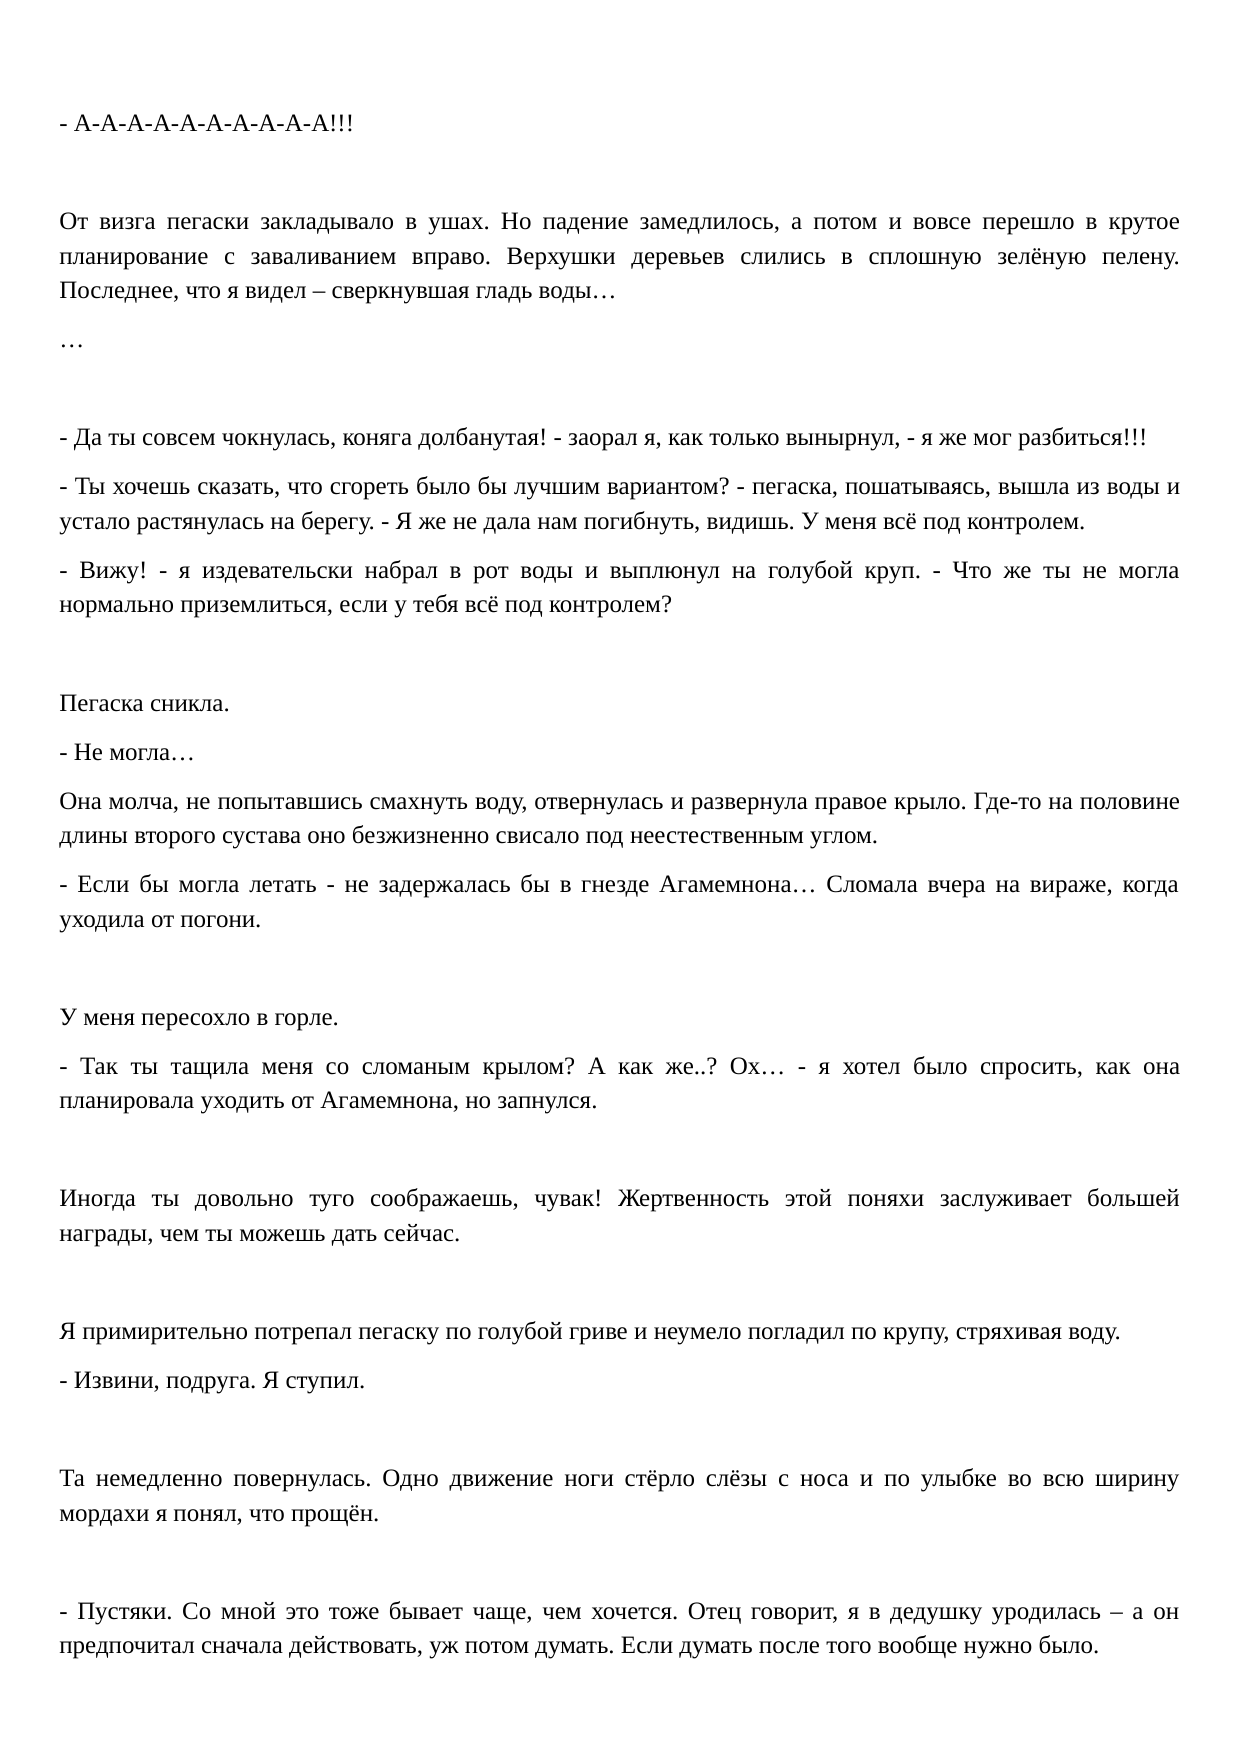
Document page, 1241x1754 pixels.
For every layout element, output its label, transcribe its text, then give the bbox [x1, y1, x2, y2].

text - Ты хочешь сказать, что сгореть было бы лучшим вариантом? - пегаска, пошатываясь, вышла из воды и устало растянулась на берегу. - Я же не дала нам погибнуть, видишь. У меня всё под контролем. [59, 471, 1181, 535]
text Пегаска сникла. [59, 688, 1181, 716]
text От визга пегаски закладывало в ушах. Но падение замедлилось, а потом и вовсе перешло в крутое планирование с заваливанием вправо. Верхушки деревьев слились в сплошную зелёную пелену. Последнее, что я видел – сверкнувшая гладь воды… [59, 206, 1181, 304]
text Та немедленно повернулась. Одно движение ноги стёрло слёзы с носа и по улыбке во всю ширину мордахи я понял, что прощён. [59, 1463, 1181, 1527]
text Она молча, не попытавшись смахнуть воду, отвернулась и развернула правое крыло. Где-то на половине длины второго сустава оно безжизненно свисало под неестественным углом. [59, 786, 1181, 849]
text Иногда ты довольно туго соображаешь, чувак! Жертвенность этой поняхи заслуживает большей награды, чем ты можешь дать сейчас. [59, 1183, 1181, 1247]
text Я примирительно потрепал пегаску по голубой гриве и неумело погладил по крупу, стряхивая воду. [59, 1316, 1181, 1345]
text У меня пересохло в горле. [59, 1002, 1181, 1031]
text - Да ты совсем чокнулась, коняга долбанутая! - заорал я, как только вынырнул, - я же мог разбиться!!! [59, 422, 1181, 451]
text … [59, 324, 1181, 353]
text - Пустяки. Со мной это тоже бывает чаще, чем хочется. Отец говорит, я в дедушку уродилась – а он предпочитал сначала действовать, уж потом думать. Если думать после того вообще нужно было. [59, 1596, 1181, 1659]
text - Если бы могла летать - не задержалась бы в гнезде Агамемнона… Сломала вчера на вираже, когда уходила от погони. [59, 869, 1181, 932]
text - Вижу! - я издевательски набрал в рот воды и выплюнул на голубой круп. - Что же ты не могла нормально приземлиться, если у тебя всё под контролем? [59, 555, 1181, 618]
text - А-А-А-А-А-А-А-А-А-А!!! [59, 108, 1181, 137]
text - Не могла… [59, 737, 1181, 765]
text - Извини, подруга. Я ступил. [59, 1365, 1181, 1394]
text - Так ты тащила меня со сломаным крылом? А как же..? Ох… - я хотел было спросить, как она планировала уходить от Агамемнона, но запнулся. [59, 1051, 1181, 1114]
